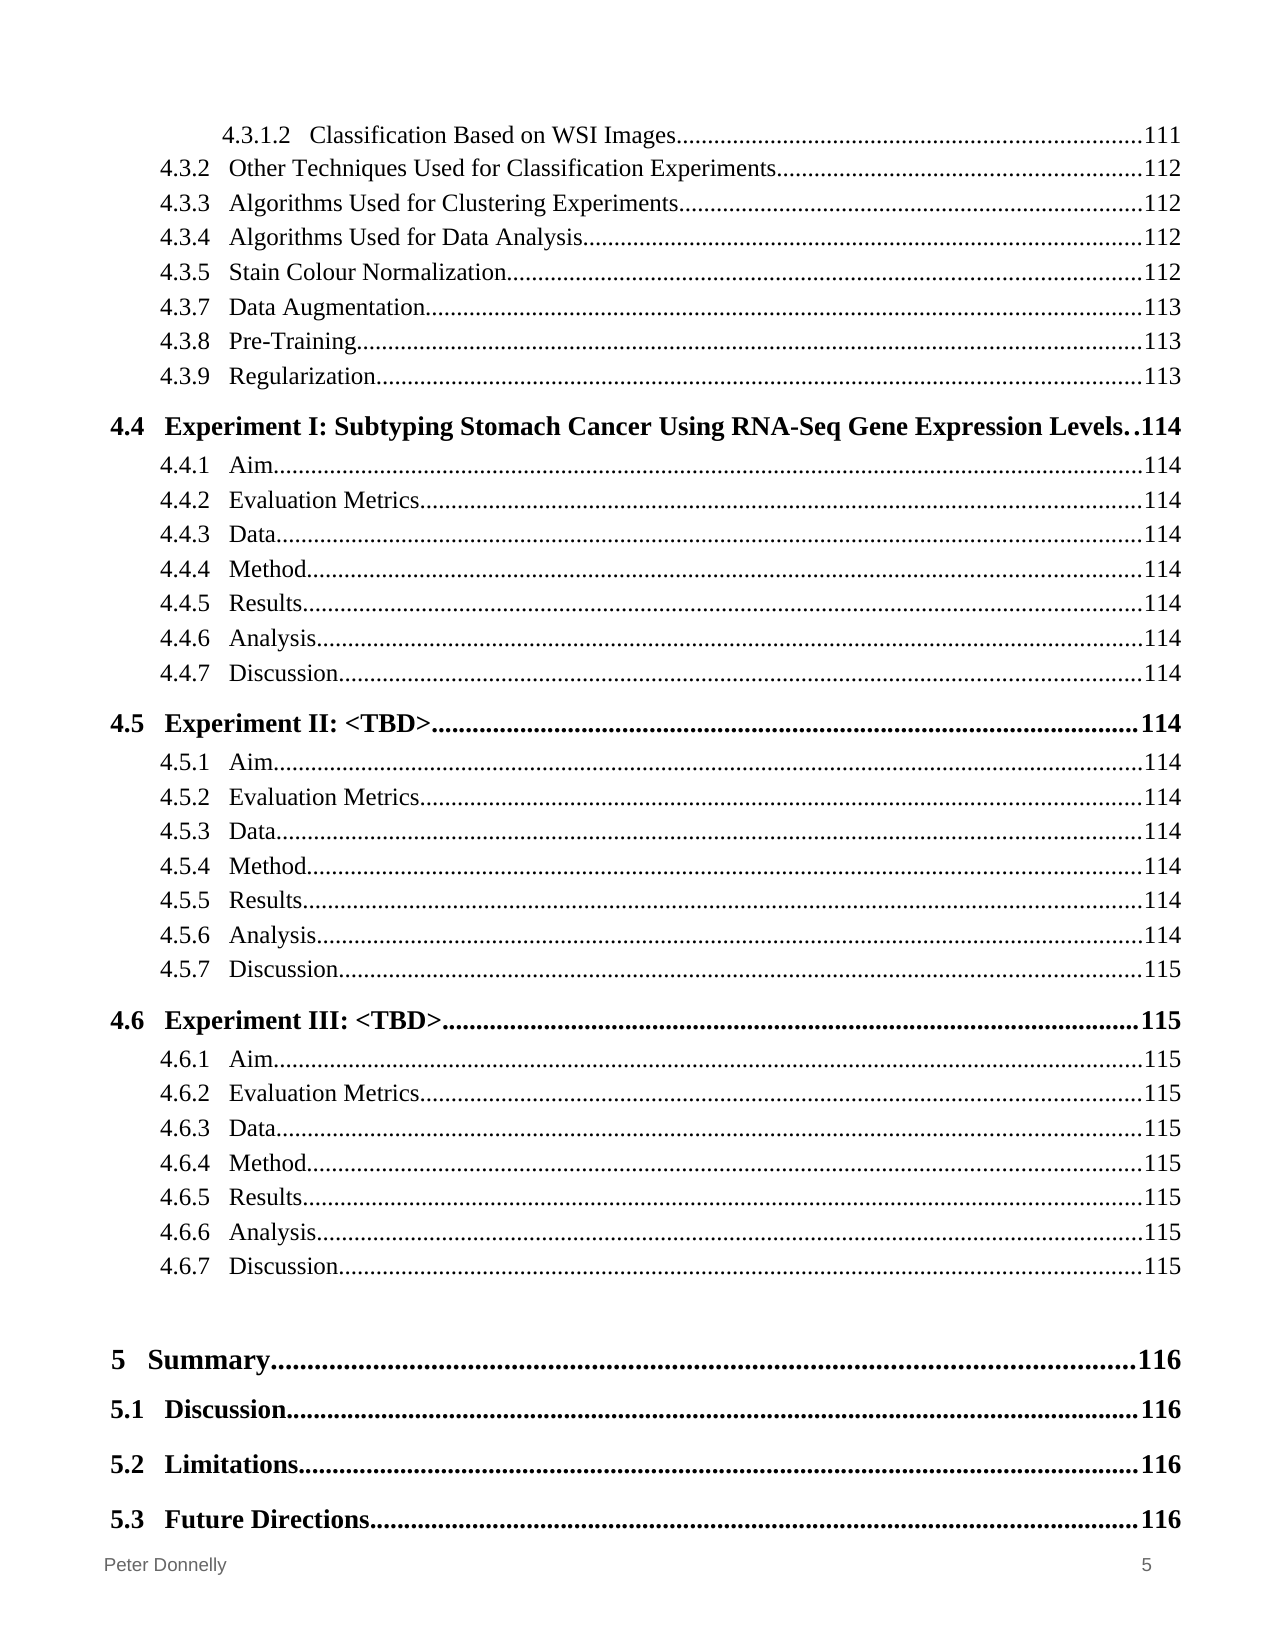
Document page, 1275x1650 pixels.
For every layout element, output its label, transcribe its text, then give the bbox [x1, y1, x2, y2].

text 5.3 Future Directions 116 [103, 1503, 1181, 1534]
text 4.5.4 Method 114 [154, 851, 1181, 879]
text 4.6.2 Evaluation Metrics 115 [154, 1078, 1181, 1107]
text 4.5 Experiment II: <TBD> 114 [103, 707, 1181, 738]
text 4.4.7 Discussion 114 [154, 658, 1181, 686]
text 4.6.6 Analysis 115 [154, 1217, 1181, 1246]
text 4.4.5 Results 114 [154, 588, 1181, 617]
text 4.6.7 Discussion 115 [154, 1251, 1181, 1280]
text 4.6.3 Data 115 [154, 1113, 1181, 1142]
text 4.6.4 Method 115 [154, 1148, 1181, 1176]
text 4.4 Experiment I: Subtyping Stomach Cancer Using RNA-Seq Gene Expression Levels 114 [103, 410, 1181, 441]
text 4.6 Experiment III: <TBD> 115 [103, 1004, 1181, 1035]
text 4.5.7 Discussion 115 [154, 954, 1181, 983]
text 4.3.4 Algorithms Used for Data Analysis 112 [154, 222, 1181, 251]
text 4.3.5 Stain Colour Normalization 112 [154, 257, 1181, 286]
text 4.6.1 Aim 115 [154, 1044, 1181, 1073]
text 4.3.8 Pre-Training 113 [154, 326, 1181, 355]
text 4.5.2 Evaluation Metrics 114 [154, 782, 1181, 810]
text 4.3.9 Regularization 113 [154, 361, 1181, 389]
text 4.3.7 Data Augmentation 113 [154, 292, 1181, 320]
text 4.5.6 Analysis 114 [154, 920, 1181, 949]
text 5.2 Limitations 116 [103, 1448, 1181, 1479]
text 4.6.5 Results 115 [154, 1182, 1181, 1211]
text 4.3.1.2 Classification Based on WSI Images 111 [216, 120, 1181, 148]
text 4.4.3 Data 114 [154, 519, 1181, 548]
text 4.5.5 Results 114 [154, 885, 1181, 914]
text 4.5.3 Data 114 [154, 816, 1181, 845]
text 4.4.6 Analysis 114 [154, 623, 1181, 652]
text 4.3.2 Other Techniques Used for Classification Experiments 112 [154, 153, 1181, 182]
text 4.4.1 Aim 114 [154, 450, 1181, 479]
text 5 Summary 116 [103, 1342, 1181, 1376]
text 5.1 Discussion 116 [103, 1393, 1181, 1424]
text 4.5.1 Aim 114 [154, 747, 1181, 776]
text 4.4.2 Evaluation Metrics 114 [154, 485, 1181, 513]
text 4.3.3 Algorithms Used for Clustering Experiments 112 [154, 188, 1181, 217]
text 4.4.4 Method 114 [154, 554, 1181, 583]
